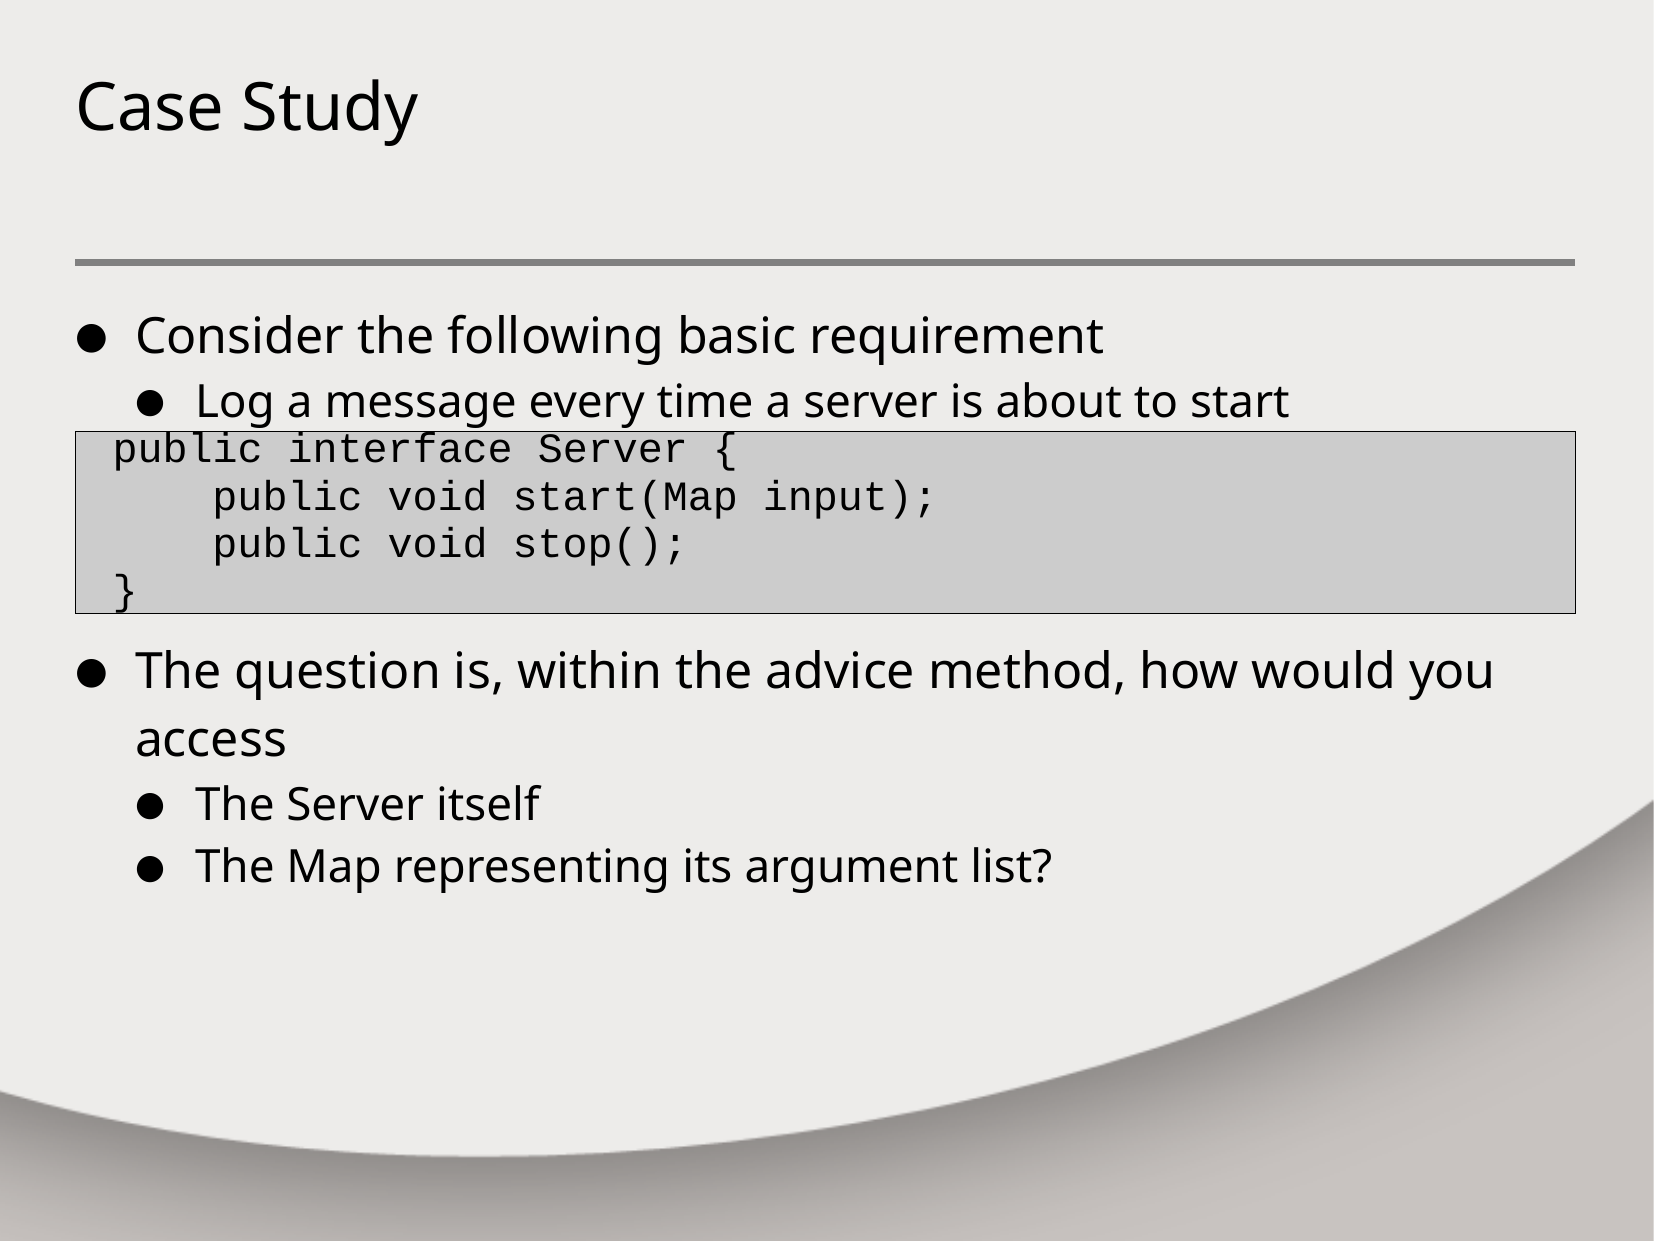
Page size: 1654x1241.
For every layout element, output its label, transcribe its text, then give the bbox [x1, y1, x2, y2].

list Consider the following basic requirement Log a message every time a server is about to start The question is, within the advice method, how would you access The Server itself The Map representing its argument list? [75, 614, 1576, 1163]
picture [0, 0, 1654, 1241]
list Consider the following basic requirement Log a message every time a server is about to start The question is, within the advice method, how would you access The Server itself The Map representing its argument list? [75, 300, 1576, 431]
text_box public interface Server { public void start(Map input); public void stop(); } [75, 431, 1576, 614]
title Case Study [75, 75, 1576, 226]
